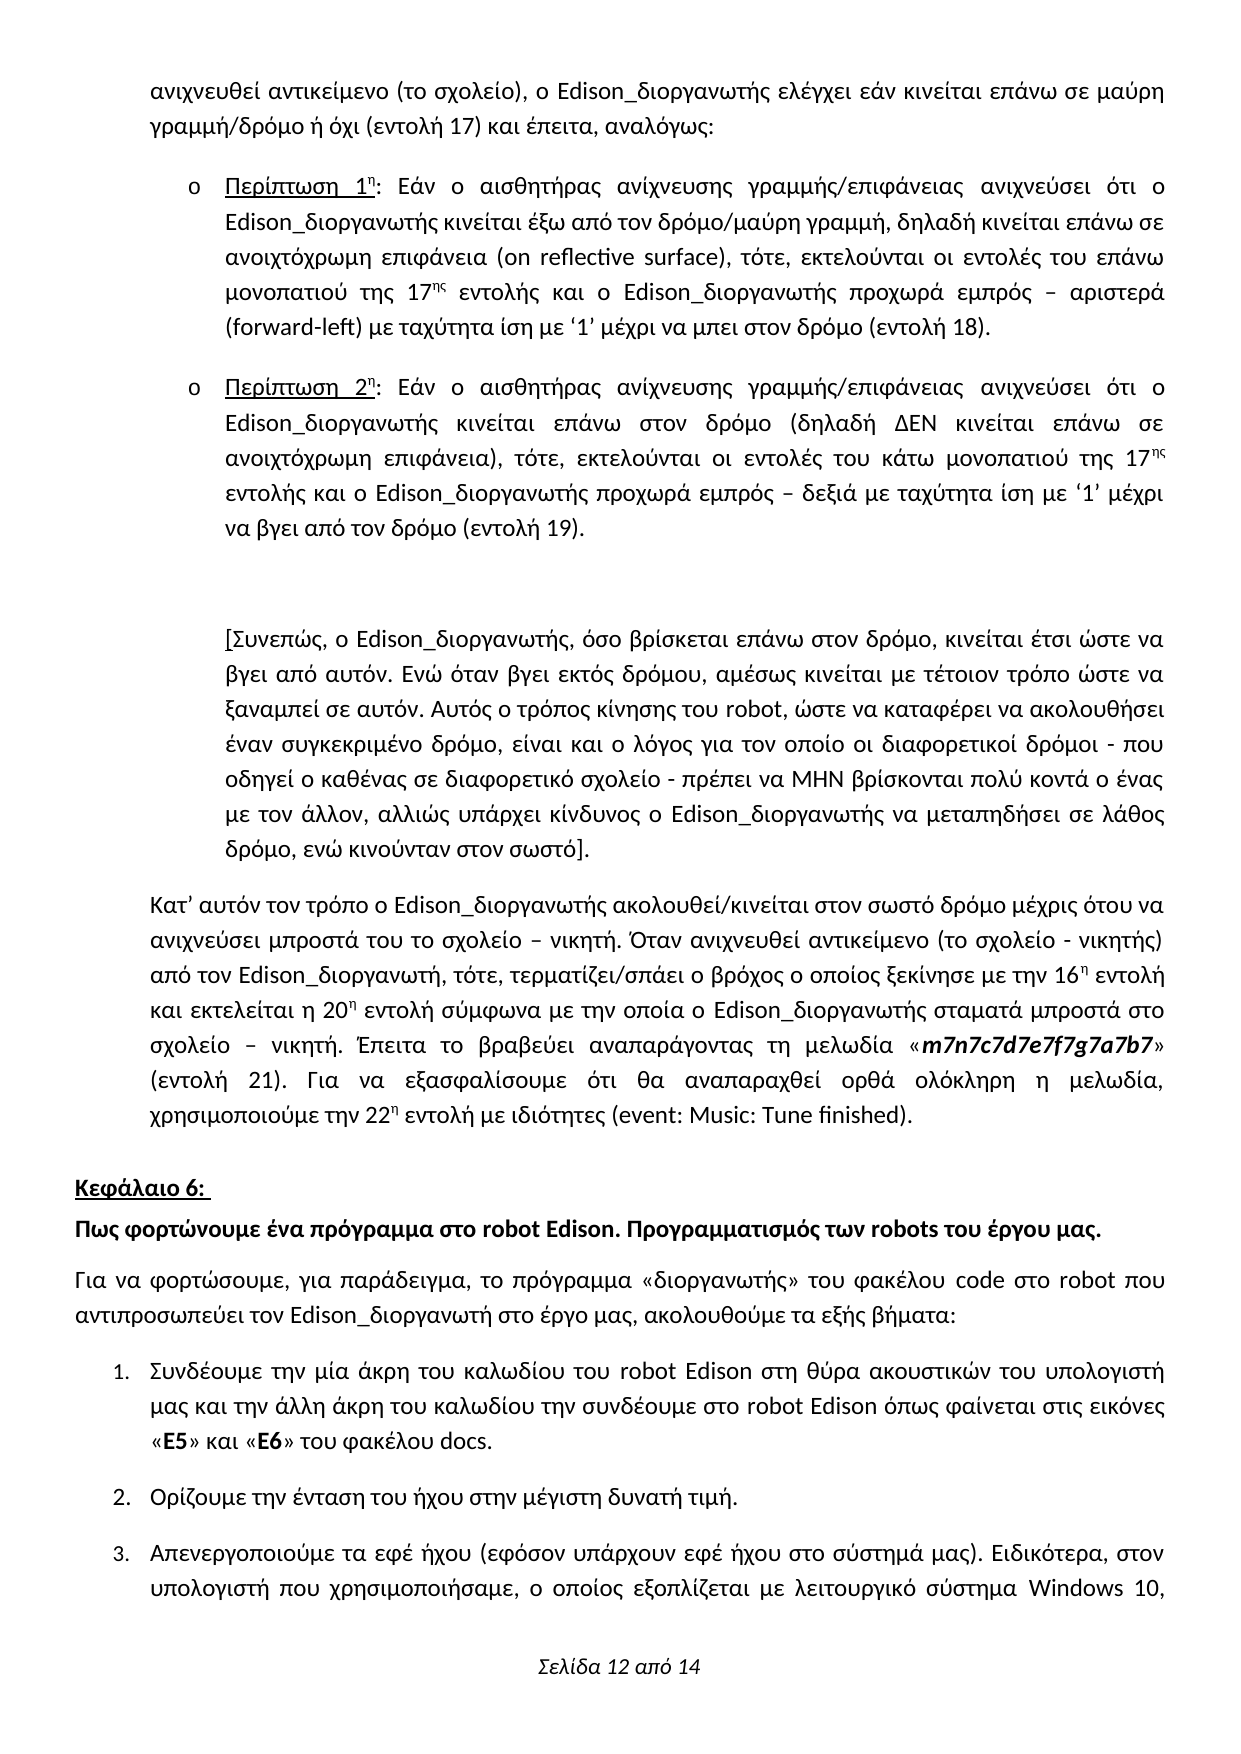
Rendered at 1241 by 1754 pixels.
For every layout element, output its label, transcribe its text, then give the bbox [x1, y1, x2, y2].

list Περίπτωση 1η: Εάν ο αισθητήρας ανίχνευσης γραμμής/επιφάνειας ανιχνεύσει ότι ο Edison_διοργανωτής κινείται έξω από τον δρόμο/μαύρη γραμμή, δηλαδή κινείται επάνω σε ανοιχτόχρωμη επιφάνεια (on reflective surface), τότε, εκτελούνται οι εντολές του επάνω μονοπατιού της 17ης εντολής και ο Edison_διοργανωτής προχωρά εμπρός – αριστερά (forward-left) με ταχύτητα ίση με ‘1’ μέχρι να μπει στον δρόμο (εντολή 18). [187, 166, 1165, 341]
list Συνδέουμε την μία άκρη του καλωδίου του robot Edison στη θύρα ακουστικών του υπολογιστή μας και την άλλη άκρη του καλωδίου την συνδέουμε στο robot Edison όπως φαίνεται στις εικόνες «Ε5» και «Ε6» του φακέλου docs. [112, 1355, 1165, 1456]
list Περίπτωση 2η: Εάν ο αισθητήρας ανίχνευσης γραμμής/επιφάνειας ανιχνεύσει ότι ο Edison_διοργανωτής κινείται επάνω στον δρόμο (δηλαδή ΔΕΝ κινείται επάνω σε ανοιχτόχρωμη επιφάνεια), τότε, εκτελούνται οι εντολές του κάτω μονοπατιού της 17ης εντολής και ο Edison_διοργανωτής προχωρά εμπρός – δεξιά με ταχύτητα ίση με ‘1’ μέχρι να βγει από τον δρόμο (εντολή 19). [187, 367, 1165, 542]
text Κεφάλαιο 6: [75, 1172, 1165, 1202]
list [Συνεπώς, ο Edison_διοργανωτής, όσο βρίσκεται επάνω στον δρόμο, κινείται έτσι ώστε να βγει από αυτόν. Ενώ όταν βγει εκτός δρόμου, αμέσως κινείται με τέτοιον τρόπο ώστε να ξαναμπεί σε αυτόν. Αυτός ο τρόπος κίνησης του robot, ώστε να καταφέρει να ακολουθήσει έναν συγκεκριμένο δρόμο, είναι και ο λόγος για τον οποίο οι διαφορετικοί δρόμοι - που οδηγεί ο καθένας σε διαφορετικό σχολείο - πρέπει να ΜΗΝ βρίσκονται πολύ κοντά ο ένας με τον άλλον, αλλιώς υπάρχει κίνδυνος ο Edison_διοργανωτής να μεταπηδήσει σε λάθος δρόμο, ενώ κινούνταν στον σωστό]. [225, 623, 1165, 864]
list ανιχνευθεί αντικείμενο (το σχολείο), ο Edison_διοργανωτής ελέγχει εάν κινείται επάνω σε μαύρη γραμμή/δρόμο ή όχι (εντολή 17) και έπειτα, αναλόγως: [112, 75, 1165, 141]
list Ορίζουμε την ένταση του ήχου στην μέγιστη δυνατή τιμή. [112, 1481, 1165, 1511]
list Απενεργοποιούμε τα εφέ ήχου (εφόσον υπάρχουν εφέ ήχου στο σύστημά μας). Ειδικότερα, στον υπολογιστή που χρησιμοποιήσαμε, ο οποίος εξοπλίζεται με λειτουργικό σύστημα Windows 10, [112, 1537, 1165, 1602]
text Για να φορτώσουμε, για παράδειγμα, το πρόγραμμα «διοργανωτής» του φακέλου code στο robot που αντιπροσωπεύει τον Edison_διοργανωτή στο έργο μας, ακολουθούμε τα εξής βήματα: [75, 1264, 1165, 1330]
text Κατ’ αυτόν τον τρόπο ο Edison_διοργανωτής ακολουθεί/κινείται στον σωστό δρόμο μέχρις ότου να ανιχνεύσει μπροστά του το σχολείο – νικητή. Όταν ανιχνευθεί αντικείμενο (το σχολείο - νικητής) από τον Edison_διοργανωτή, τότε, τερματίζει/σπάει ο βρόχος ο οποίος ξεκίνησε με την 16η εντολή και εκτελείται η 20η εντολή σύμφωνα με την οποία ο Edison_διοργανωτής σταματά μπροστά στο σχολείο – νικητή. Έπειτα το βραβεύει αναπαράγοντας τη μελωδία «m7n7c7d7e7f7g7a7b7» (εντολή 21). Για να εξασφαλίσουμε ότι θα αναπαραχθεί ορθά ολόκληρη η μελωδία, χρησιμοποιούμε την 22η εντολή με ιδιότητες (event: Music: Tune finished). [150, 889, 1165, 1130]
text Πως φορτώνουμε ένα πρόγραμμα στο robot Edison. Προγραμματισμός των robots του έργου μας. [75, 1213, 1165, 1243]
